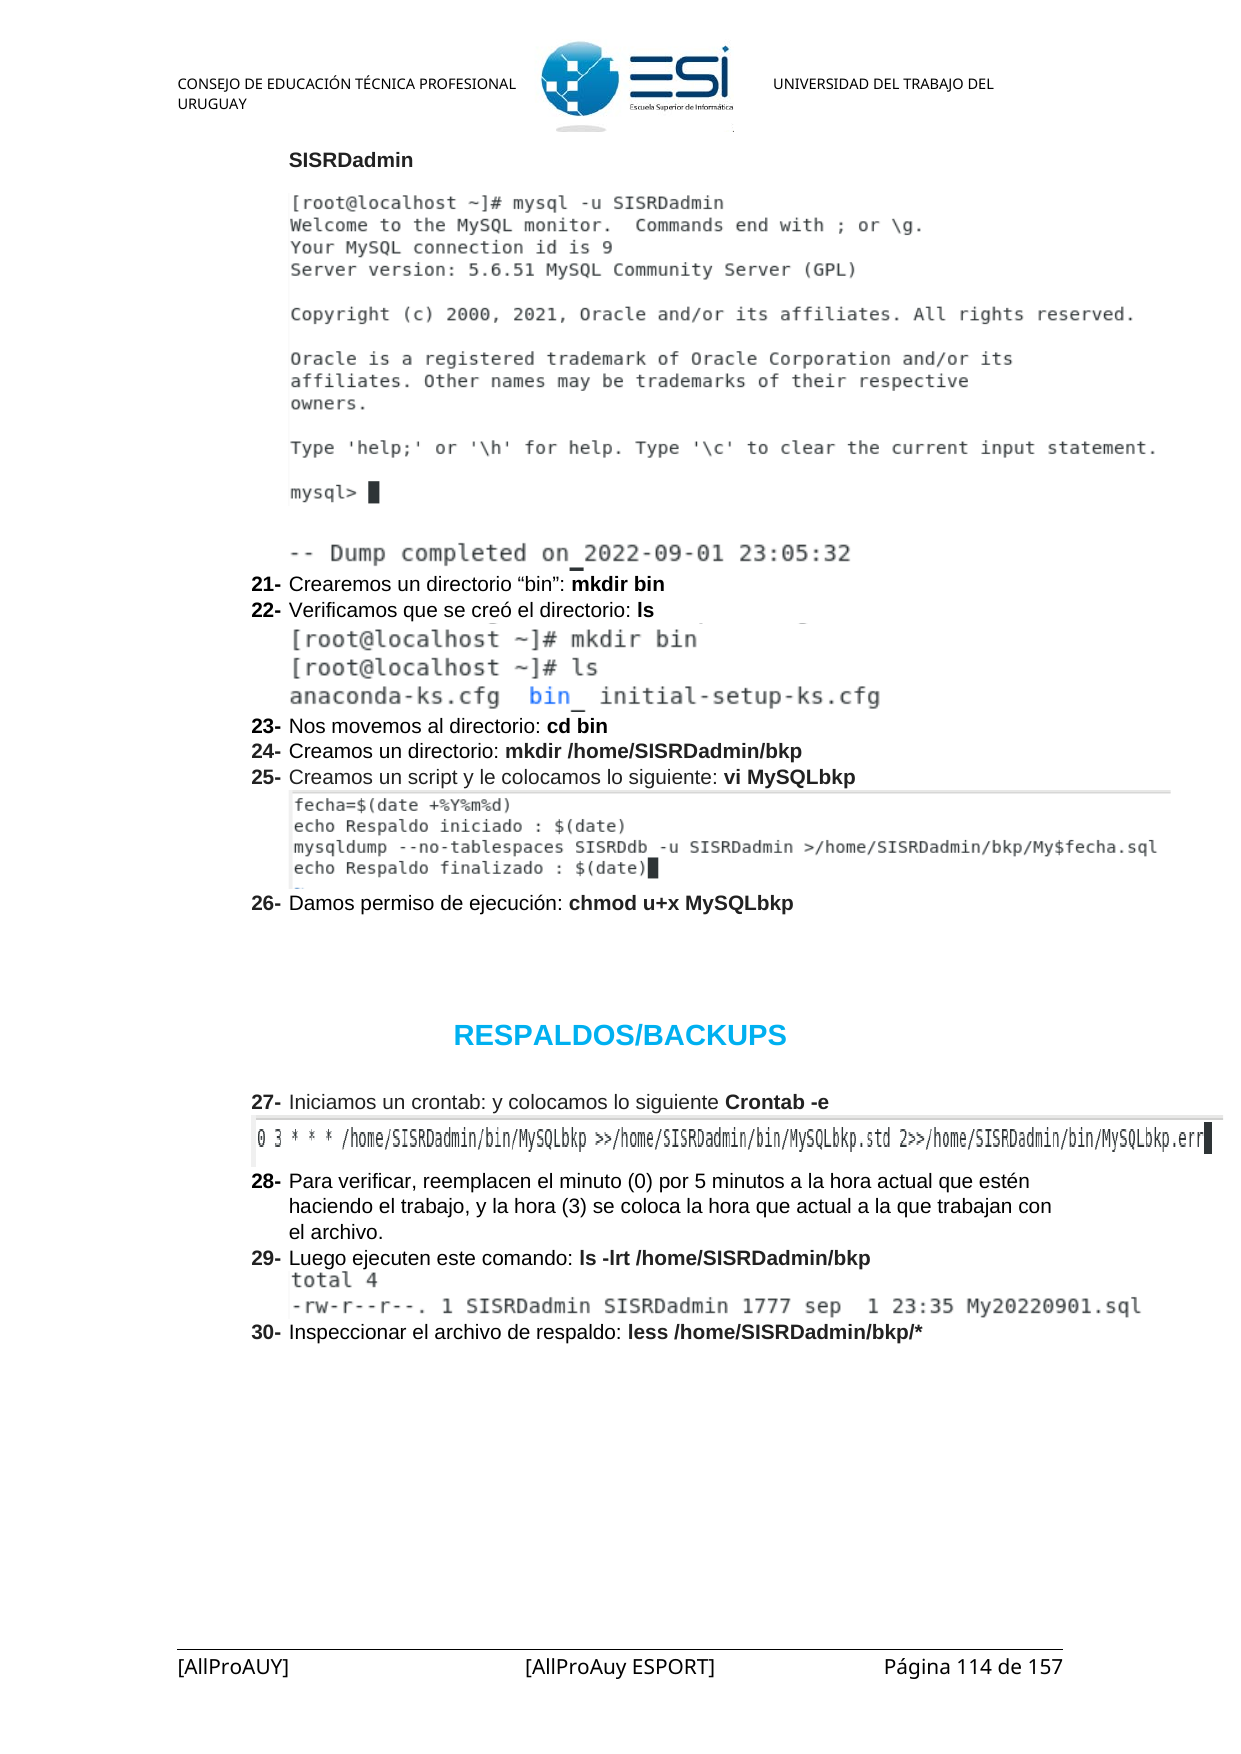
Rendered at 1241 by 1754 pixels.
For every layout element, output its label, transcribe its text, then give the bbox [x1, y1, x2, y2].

title RESPALDOS/BACKUPS [177, 1018, 1063, 1052]
picture [288, 1271, 1169, 1319]
list Creamos un script y le colocamos lo siguiente: vi MySQLbkp [251, 765, 1063, 789]
list Iniciamos un crontab: y colocamos lo siguiente Crontab -e [251, 1090, 1063, 1114]
list Nos movemos al directorio: cd bin [251, 714, 1063, 738]
picture [288, 537, 858, 571]
picture [288, 790, 1171, 889]
list Creamos un directorio: mkdir /home/SISRDadmin/bkp [251, 739, 1063, 763]
list Crearemos un directorio “bin”: mkdir bin [251, 572, 1063, 596]
picture [251, 1115, 1224, 1167]
picture [288, 623, 914, 712]
list Para verificar, reemplacen el minuto (0) por 5 minutos a la hora actual que estén haciendo el trabajo, y la hora (3) se coloca la hora que actual a la que trabajan con el archivo. [251, 1168, 1063, 1244]
list Inspeccionar el archivo de respaldo: less /home/SISRDadmin/bkp/* [251, 1320, 1063, 1344]
picture [534, 39, 734, 132]
list SISRDadmin [251, 148, 1063, 193]
list Luego ejecuten este comando: ls -lrt /home/SISRDadmin/bkp [251, 1245, 1063, 1269]
list Verificamos que se creó el directorio: ls [251, 597, 1063, 621]
list Damos permiso de ejecución: chmod u+x MySQLbkp [251, 891, 1063, 914]
picture [288, 193, 1172, 506]
